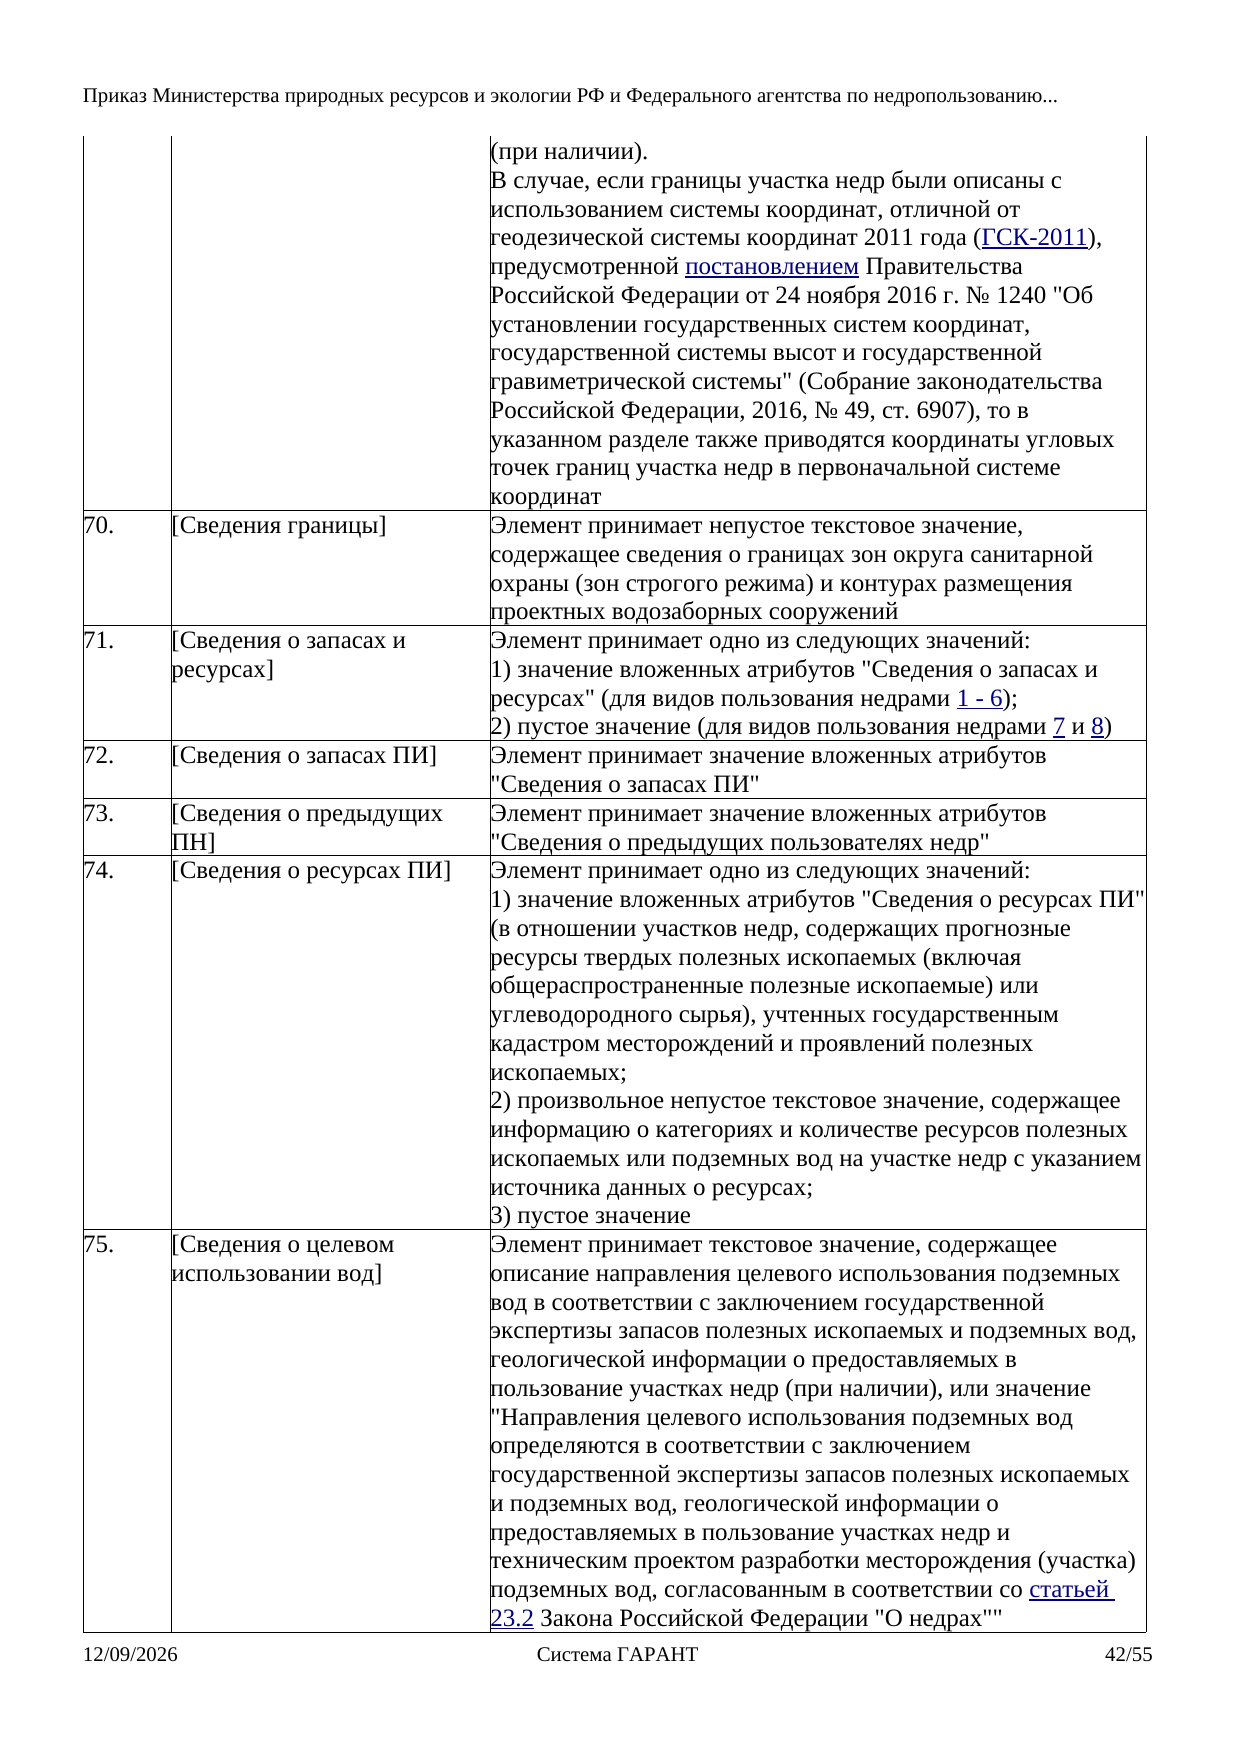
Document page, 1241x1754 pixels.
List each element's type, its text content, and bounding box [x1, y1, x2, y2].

table_cell [84, 136, 171, 510]
table_cell 72. [84, 741, 171, 798]
table_cell [Сведения о запасах ПИ] [172, 741, 490, 798]
table_cell 70. [84, 511, 171, 625]
table_cell [172, 136, 490, 510]
table_cell Элемент принимает значение вложенных атрибутов "Сведения о предыдущих пользователях недр" [491, 799, 1146, 855]
table_cell Элемент принимает одно из следующих значений: 1) значение вложенных атрибутов "Сведения о ресурсах ПИ" (в отношении участков недр, содержащих прогнозные ресурсы твердых полезных ископаемых (включая общераспространенные полезные ископаемые) или углеводородного сырья), учтенных государственным кадастром месторождений и проявлений полезных ископаемых; 2) произвольное непустое текстовое значение, содержащее информацию о категориях и количестве ресурсов полезных ископаемых или подземных вод на участке недр с указанием источника данных о ресурсах; 3) пустое значение [491, 856, 1146, 1229]
table_cell Элемент принимает текстовое значение, содержащее описание направления целевого использования подземных вод в соответствии с заключением государственной экспертизы запасов полезных ископаемых и подземных вод, геологической информации о предоставляемых в пользование участках недр (при наличии), или значение "Направления целевого использования подземных вод определяются в соответствии с заключением государственной экспертизы запасов полезных ископаемых и подземных вод, геологической информации о предоставляемых в пользование участках недр и техническим проектом разработки месторождения (участка) подземных вод, согласованным в соответствии со статьей 23.2 Закона Российской Федерации "О недрах"" [491, 1230, 1146, 1632]
table_cell Элемент принимает одно из следующих значений: 1) значение вложенных атрибутов "Сведения о запасах и ресурсах" (для видов пользования недрами 1 - 6); 2) пустое значение (для видов пользования недрами 7 и 8) [491, 626, 1146, 740]
table_cell [Сведения границы] [172, 511, 490, 625]
table_cell [Сведения о запасах и ресурсах] [172, 626, 490, 740]
table_cell Элемент принимает значение вложенных атрибутов "Сведения о запасах ПИ" [491, 741, 1146, 798]
table_cell Элемент принимает непустое текстовое значение, содержащее сведения о границах зон округа санитарной охраны (зон строгого режима) и контурах размещения проектных водозаборных сооружений [491, 511, 1146, 625]
table_cell 71. [84, 626, 171, 740]
table_cell 74. [84, 856, 171, 1229]
table_cell (при наличии). В случае, если границы участка недр были описаны с использованием системы координат, отличной от геодезической системы координат 2011 года (ГСК-2011), предусмотренной постановлением Правительства Российской Федерации от 24 ноября 2016 г. № 1240 "Об установлении государственных систем координат, государственной системы высот и государственной гравиметрической системы" (Собрание законодательства Российской Федерации, 2016, № 49, ст. 6907), то в указанном разделе также приводятся координаты угловых точек границ участка недр в первоначальной системе координат [491, 136, 1146, 510]
table_cell 75. [84, 1230, 171, 1632]
table_cell [Сведения о предыдущих ПН] [172, 799, 490, 855]
table_cell 73. [84, 799, 171, 855]
table_cell [Сведения о ресурсах ПИ] [172, 856, 490, 1229]
table_cell [Сведения о целевом использовании вод] [172, 1230, 490, 1632]
